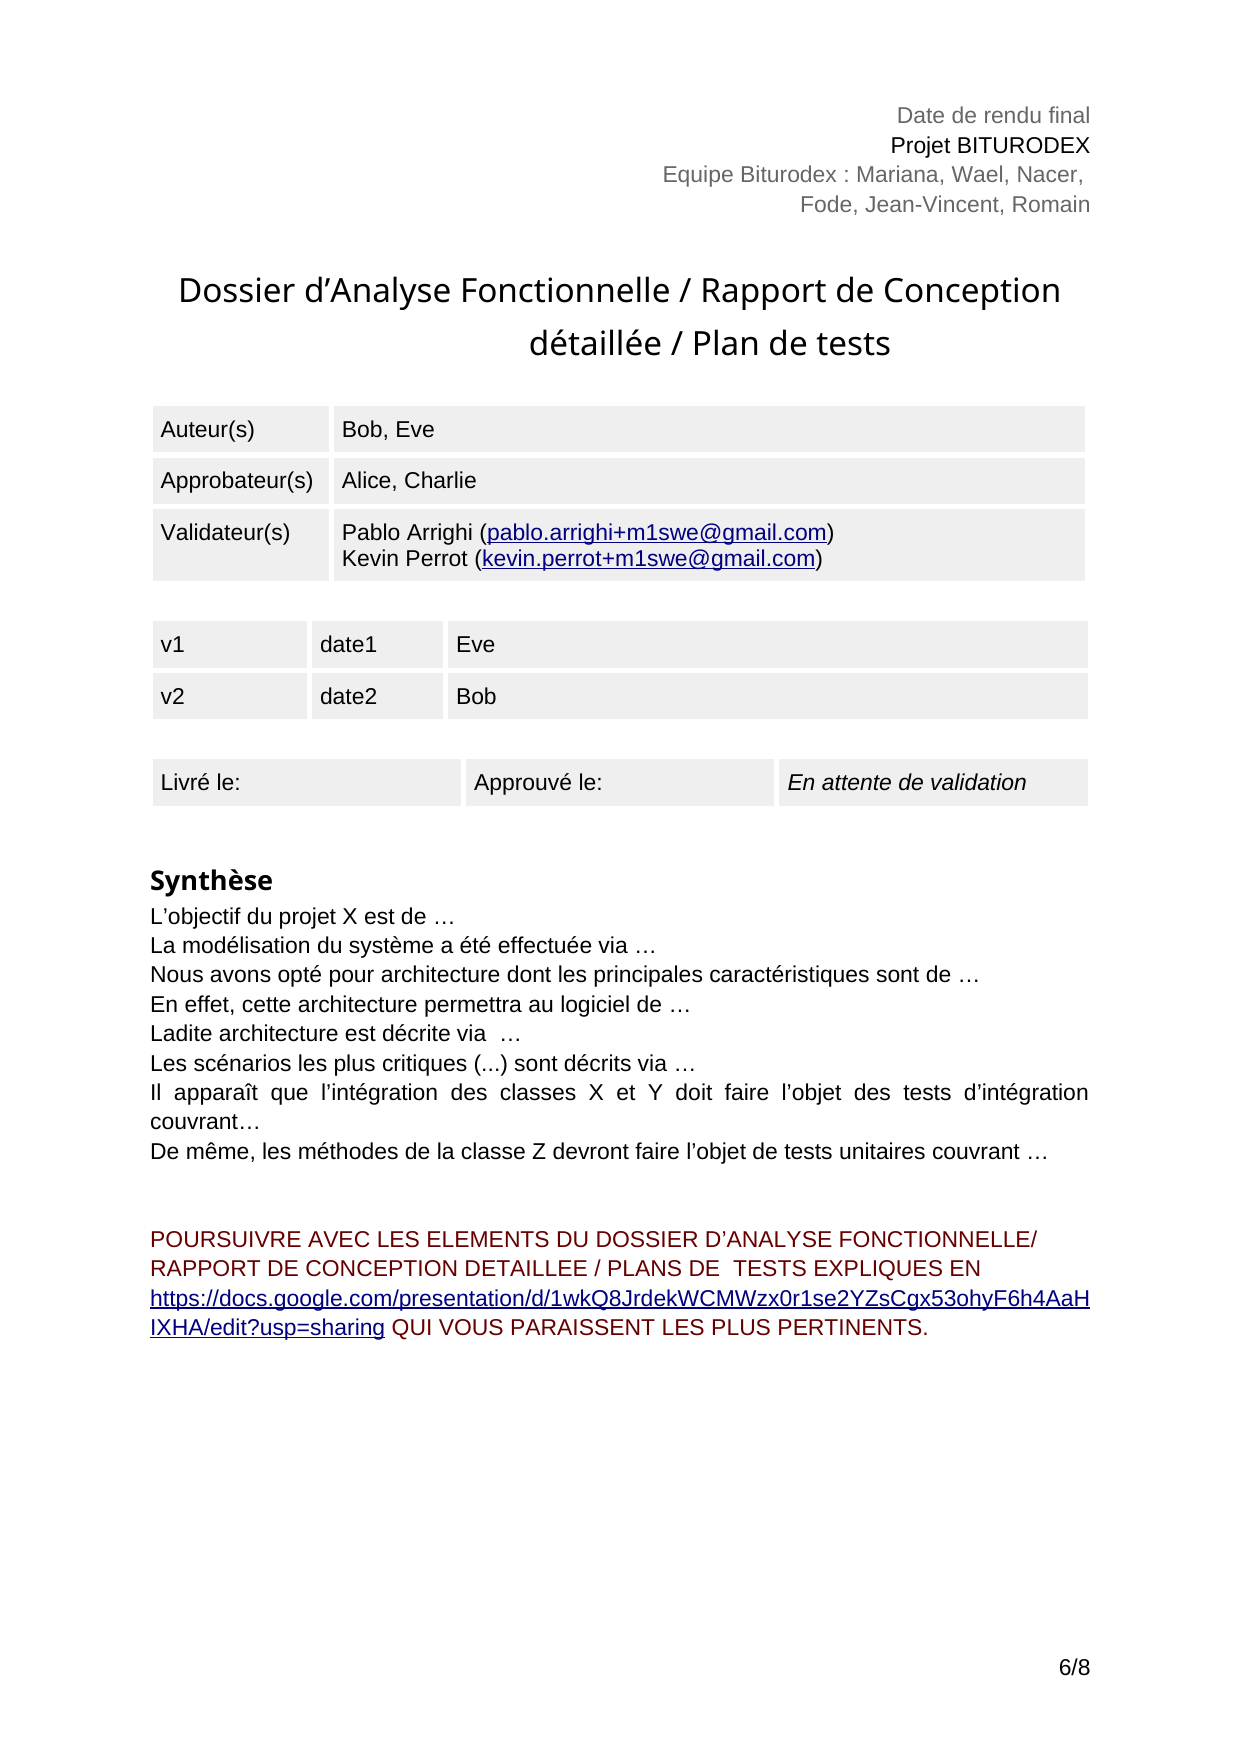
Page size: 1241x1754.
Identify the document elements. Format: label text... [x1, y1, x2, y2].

text De même, les méthodes de la classe Z devront faire l’objet de tests unitaires couvrant … [150, 1138, 1090, 1164]
text Il apparaît que l’intégration des classes X et Y doit faire l’objet des tests d’intégration couvrant… [150, 1080, 1090, 1135]
text L’objectif du projet X est de … [150, 903, 1090, 929]
text En effet, cette architecture permettra au logiciel de … [150, 992, 1090, 1017]
table_header Auteur(s) [153, 406, 329, 452]
table_cell Approbateur(s) [153, 458, 329, 504]
table_cell v2 [153, 673, 307, 719]
table_header Bob, Eve [334, 406, 1085, 452]
table_cell Bob [448, 673, 1088, 719]
text La modélisation du système a été effectuée via … [150, 933, 1090, 958]
table_cell date2 [312, 673, 443, 719]
table_header date1 [312, 621, 443, 668]
text Nous avons opté pour architecture dont les principales caractéristiques sont de … [150, 962, 1090, 988]
table_cell Alice, Charlie [334, 458, 1085, 504]
table_header v1 [153, 621, 307, 668]
text POURSUIVRE AVEC LES ELEMENTS DU DOSSIER D’ANALYSE FONCTIONNELLE/ RAPPORT DE CONCEPTION DETAILLEE / PLANS DE TESTS EXPLIQUES EN https://docs.google.com/presentation/d/1wkQ8JrdekWCMWzx0r1se2YZsCgx53ohyF6h4AaH [150, 1227, 1090, 1307]
subtitle Dossier d’Analyse Fonctionnelle / Rapport de Conception détaillée / Plan de tests [150, 267, 1090, 365]
table_header Livré le: [153, 759, 461, 806]
table_cell Pablo Arrighi (pablo.arrighi+m1swe@gmail.com) Kevin Perrot (kevin.perrot+m1swe@gmail.com) [334, 509, 1085, 581]
text Ladite architecture est décrite via … [150, 1021, 1090, 1047]
table_cell Validateur(s) [153, 509, 329, 581]
table_header En attente de validation [779, 759, 1088, 806]
table_header Approuvé le: [466, 759, 774, 806]
text Les scénarios les plus critiques (...) sont décrits via … [150, 1050, 1090, 1076]
subtitle Synthèse [150, 861, 1090, 898]
table_header Eve [448, 621, 1088, 668]
text IXHA/edit?usp=sharing QUI VOUS PARAISSENT LES PLUS PERTINENTS. [150, 1309, 1090, 1340]
